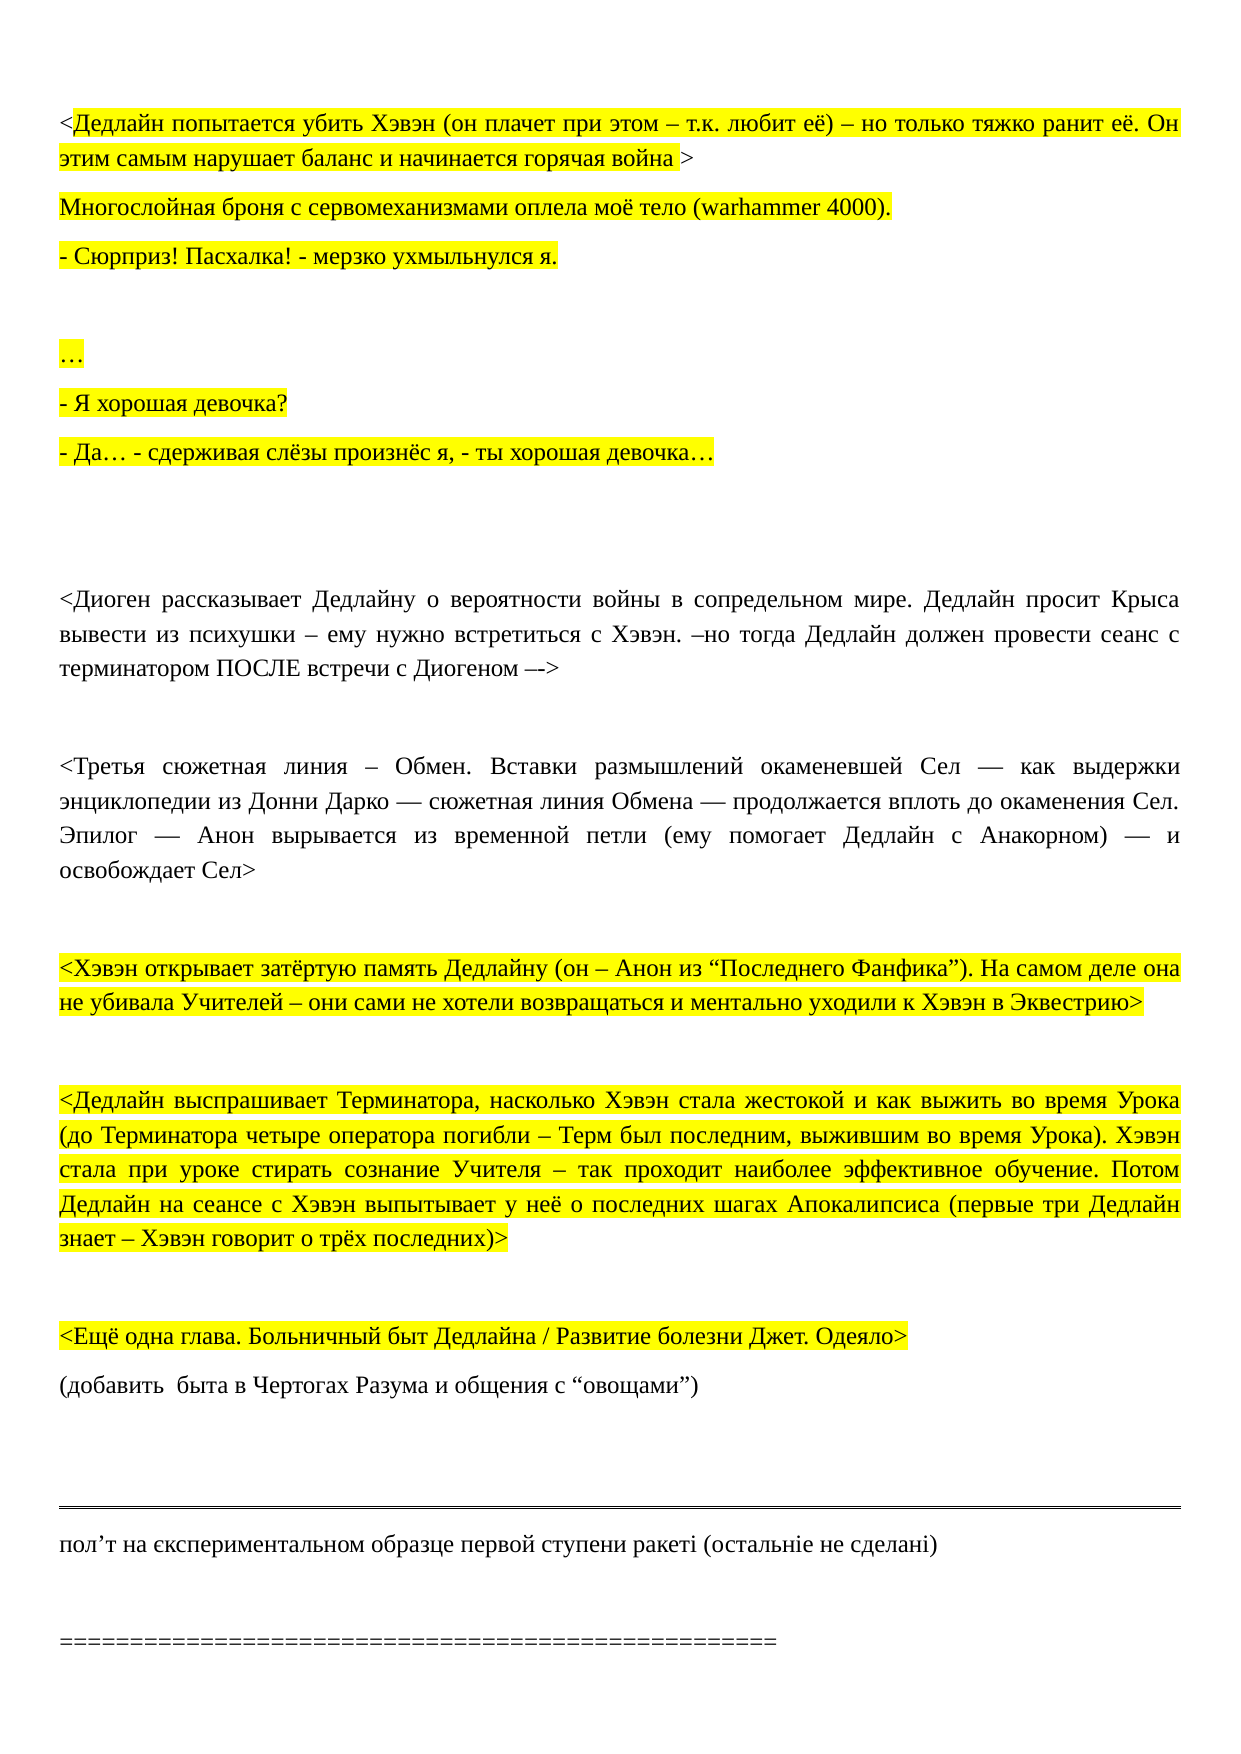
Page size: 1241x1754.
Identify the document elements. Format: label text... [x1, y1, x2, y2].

text (добавить быта в Чертогах Разума и общения с “овощами”) [59, 1371, 1181, 1399]
text <Дедлайн попытается убить Хэвэн (он плачет при этом – т.к. любит её) – но только тяжко ранит её. Он этим самым нарушает баланс и начинается горячая война > [59, 108, 1181, 171]
text пол’т на єкспериментальном образце первой ступени ракеті (остальніе не сделані) [59, 1529, 1181, 1557]
text <Хэвэн открывает затёртую память Дедлайну (он – Анон из “Последнего Фанфика”). На самом деле она не убивала Учителей – они сами не хотели возвращаться и ментально уходили к Хэвэн в Эквестрию> [59, 953, 1181, 1016]
text - Сюрприз! Пасхалка! - мерзко ухмыльнулся я. [59, 241, 1181, 269]
text <Ещё одна глава. Больничный быт Дедлайна / Развитие болезни Джет. Одеяло> [59, 1321, 1181, 1350]
text =================================================== [59, 1627, 1181, 1656]
text - Да… - сдерживая слёзы произнёс я, - ты хорошая девочка… [59, 437, 1181, 466]
text <Диоген рассказывает Дедлайну о вероятности войны в сопредельном мире. Дедлайн просит Крыса вывести из психушки – ему нужно встретиться с Хэвэн. –но тогда Дедлайн должен провести сеанс с терминатором ПОСЛЕ встречи с Диогеном –-> [59, 584, 1181, 682]
text <Дедлайн выспрашивает Терминатора, насколько Хэвэн стала жестокой и как выжить во время Урока (до Терминатора четыре оператора погибли – Терм был последним, выжившим во время Урока). Хэвэн стала при уроке стирать сознание Учителя – так проходит наиболее эффективное обучение. Потом Дедлайн на сеансе с Хэвэн выпытывает у неё о последних шагах Апокалипсиса (первые три Дедлайн знает – Хэвэн говорит о трёх последних)> [59, 1085, 1181, 1252]
text … [59, 339, 1181, 368]
text Многослойная броня с сервомеханизмами оплела моё тело (warhammer 4000). [59, 192, 1181, 220]
text <Третья сюжетная линия – Обмен. Вставки размышлений окаменевшей Сел — как выдержки энциклопедии из Донни Дарко — сюжетная линия Обмена — продолжается вплоть до окаменения Сел. Эпилог — Анон вырывается из временной петли (ему помогает Дедлайн с Анакорном) — и освобождает Сел> [59, 751, 1181, 883]
text - Я хорошая девочка? [59, 388, 1181, 417]
